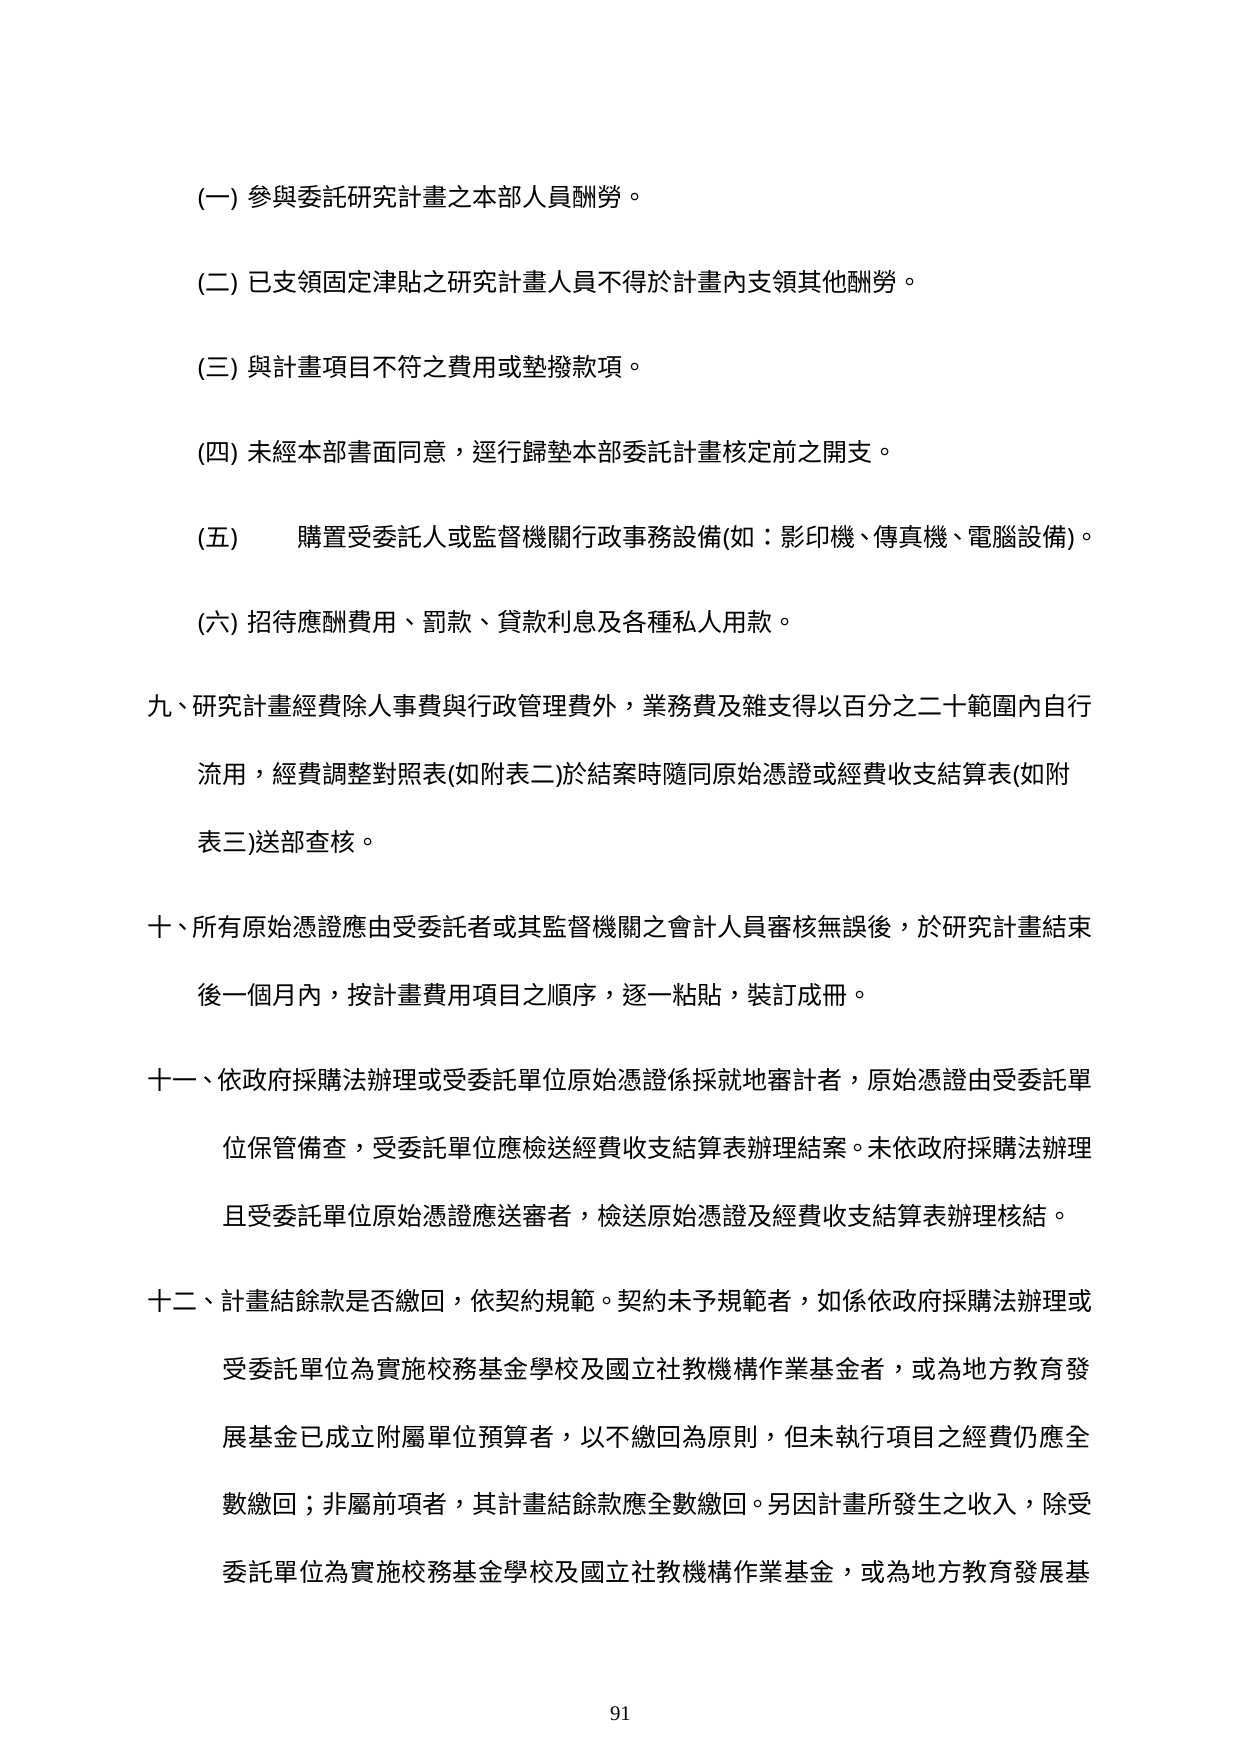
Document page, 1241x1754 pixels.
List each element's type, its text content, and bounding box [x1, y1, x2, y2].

text 九、研究計畫經費除人事費與行政管理費外，業務費及雜支得以百分之二十範圍內自行流用，經費調整對照表(如附表二)於結案時隨同原始憑證或經費收支結算表(如附表三)送部查核。 [148, 671, 1092, 875]
list 招待應酬費用、罰款、貸款利息及各種私人用款。 [198, 586, 1092, 654]
list 與計畫項目不符之費用或墊撥款項。 [198, 331, 1092, 399]
text 十一、依政府採購法辦理或受委託單位原始憑證係採就地審計者，原始憑證由受委託單位保管備查，受委託單位應檢送經費收支結算表辦理結案。未依政府採購法辦理且受委託單位原始憑證應送審者，檢送原始憑證及經費收支結算表辦理核結。 [148, 1044, 1092, 1248]
list 購置受委託人或監督機關行政事務設備(如：影印機、傳真機、電腦設備)。 [198, 501, 1092, 569]
list 已支領固定津貼之研究計畫人員不得於計畫內支領其他酬勞。 [198, 247, 1092, 314]
list 未經本部書面同意，逕行歸墊本部委託計畫核定前之開支。 [198, 416, 1092, 484]
text 十二、計畫結餘款是否繳回，依契約規範。契約未予規範者，如係依政府採購法辦理或受委託單位為實施校務基金學校及國立社教機構作業基金者，或為地方教育發展基金已成立附屬單位預算者，以不繳回為原則，但未執行項目之經費仍應全數繳回；非屬前項者，其計畫結餘款應全數繳回。另因計畫所發生之收入，除受委託單位為實施校務基金學校及國立社教機構作業基金，或為地方教育發展基 [148, 1265, 1092, 1605]
text 十、所有原始憑證應由受委託者或其監督機關之會計人員審核無誤後，於研究計畫結束後一個月內，按計畫費用項目之順序，逐一粘貼，裝訂成冊。 [148, 892, 1092, 1028]
list 參與委託研究計畫之本部人員酬勞。 [198, 162, 1092, 229]
